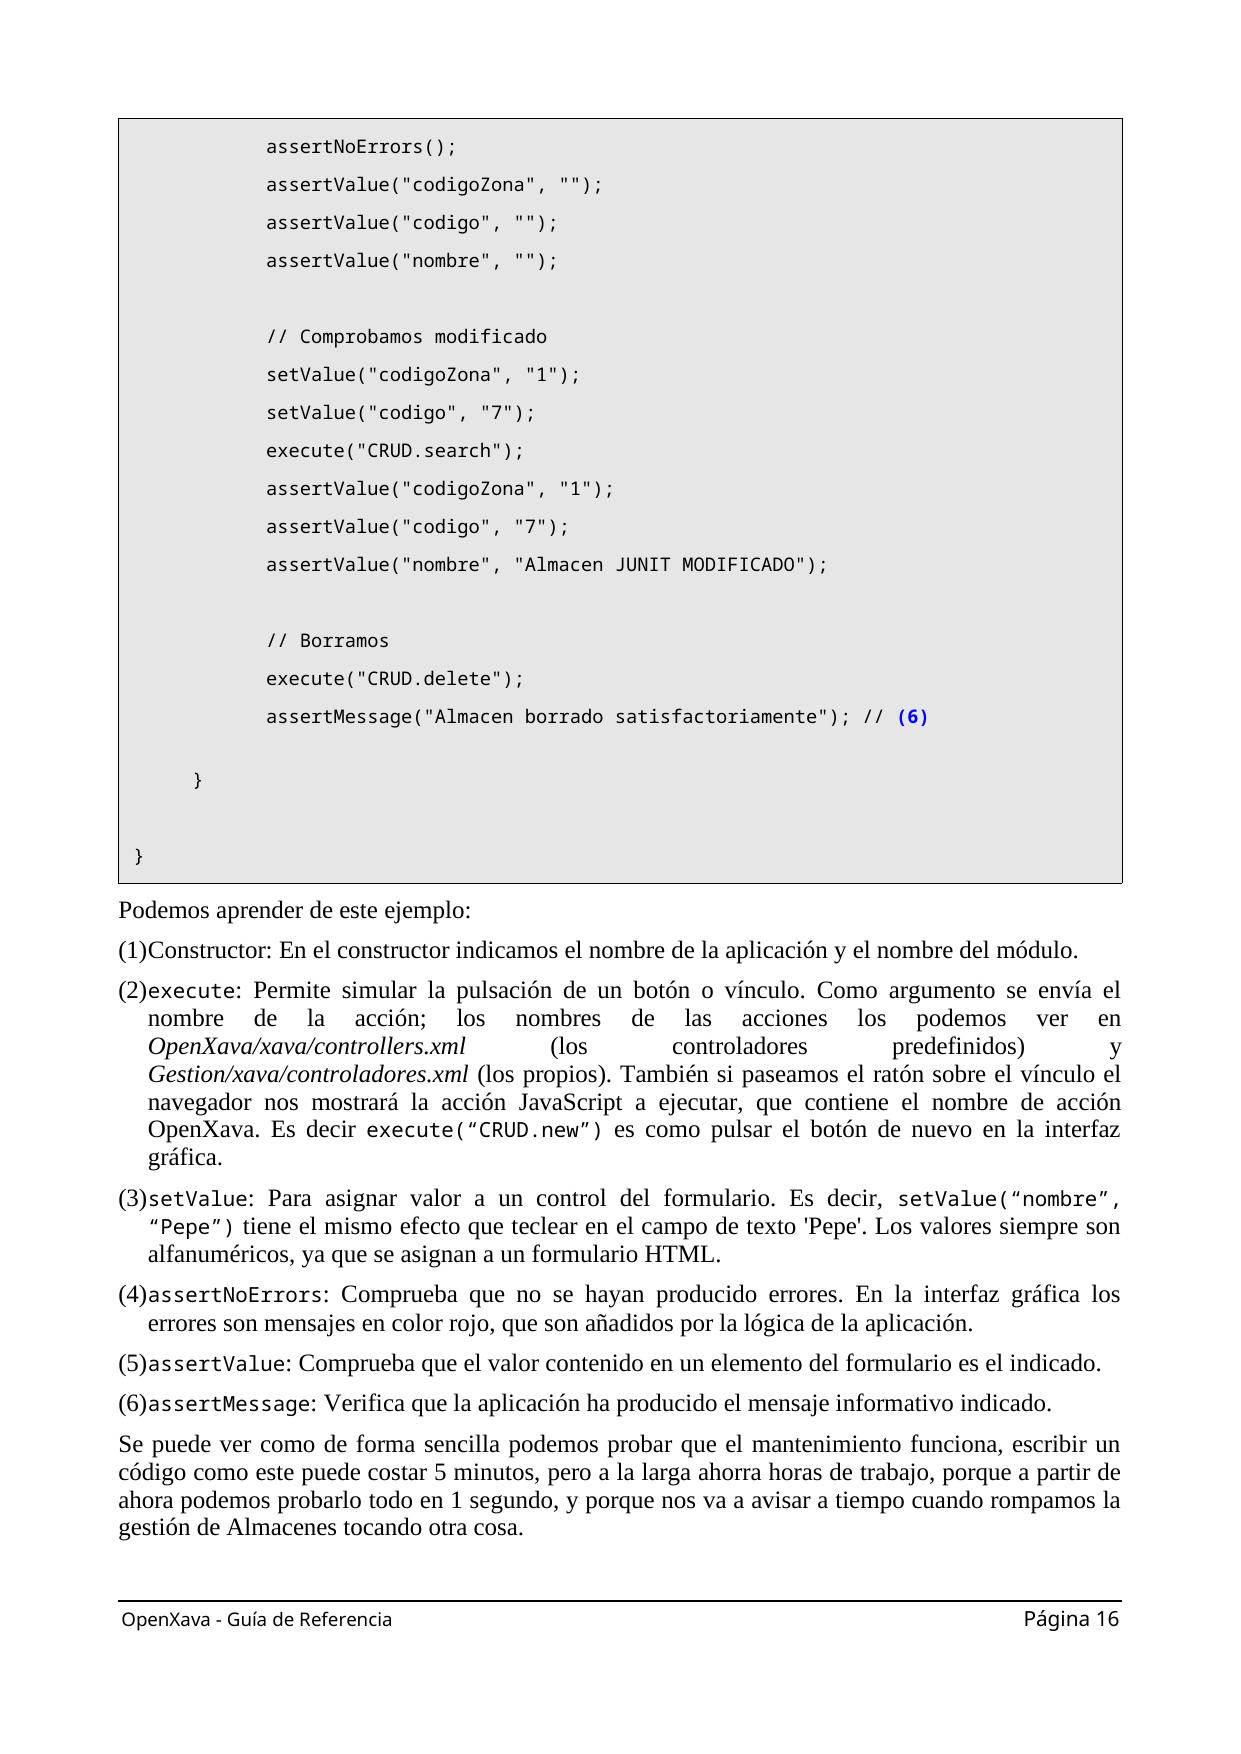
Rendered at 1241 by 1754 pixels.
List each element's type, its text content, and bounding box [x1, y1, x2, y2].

text assertValue("nombre", ""); [119, 232, 1122, 270]
text setValue("codigoZona", "1"); [119, 346, 1122, 384]
text // Comprobamos modificado [119, 308, 1122, 346]
text setValue("codigo", "7"); [119, 384, 1122, 422]
text assertNoErrors(); [119, 119, 1122, 156]
text assertMessage("Almacen borrado satisfactoriamente"); // (6) [119, 688, 1122, 752]
list execute: Permite simular la pulsación de un botón o vínculo. Como argumento se envía el nombre de la acción; los nombres de las acciones los podemos ver en OpenXava/xava/controllers.xml (los controladores predefinidos) y Gestion/xava/controladores.xml (los propios). También si paseamos el ratón sobre el vínculo el navegador nos mostrará la acción JavaScript a ejecutar, que contiene el nombre de acción OpenXava. Es decir execute(“CRUD.new”) es como pulsar el botón de nuevo en la interfaz gráfica. [118, 976, 1122, 1171]
list Constructor: En el constructor indicamos el nombre de la aplicación y el nombre del módulo. [118, 936, 1122, 964]
text assertValue("codigoZona", "1"); [119, 460, 1122, 498]
text execute("CRUD.delete"); [119, 650, 1122, 688]
list assertNoErrors: Comprueba que no se hayan producido errores. En la interfaz gráfica los errores son mensajes en color rojo, que son añadidos por la lógica de la aplicación. [118, 1280, 1122, 1336]
list assertMessage: Verifica que la aplicación ha producido el mensaje informativo indicado. [118, 1389, 1122, 1418]
text execute("CRUD.search"); [119, 422, 1122, 460]
text } [119, 752, 1122, 790]
text } [119, 828, 1122, 883]
text Podemos aprender de este ejemplo: [118, 896, 1122, 923]
list setValue: Para asignar valor a un control del formulario. Es decir, setValue(“nombre”, “Pepe”) tiene el mismo efecto que teclear en el campo de texto 'Pepe'. Los valores siempre son alfanuméricos, ya que se asignan a un formulario HTML. [118, 1184, 1122, 1268]
text // Borramos [119, 612, 1122, 650]
text Se puede ver como de forma sencilla podemos probar que el mantenimiento funciona, escribir un código como este puede costar 5 minutos, pero a la larga ahorra horas de trabajo, porque a partir de ahora podemos probarlo todo en 1 segundo, y porque nos va a avisar a tiempo cuando rompamos la gestión de Almacenes tocando otra cosa. [118, 1430, 1122, 1541]
list assertValue: Comprueba que el valor contenido en un elemento del formulario es el indicado. [118, 1349, 1122, 1377]
text assertValue("codigoZona", ""); [119, 156, 1122, 194]
text assertValue("codigo", "7"); [119, 498, 1122, 536]
text assertValue("nombre", "Almacen JUNIT MODIFICADO"); [119, 536, 1122, 574]
text assertValue("codigo", ""); [119, 194, 1122, 232]
